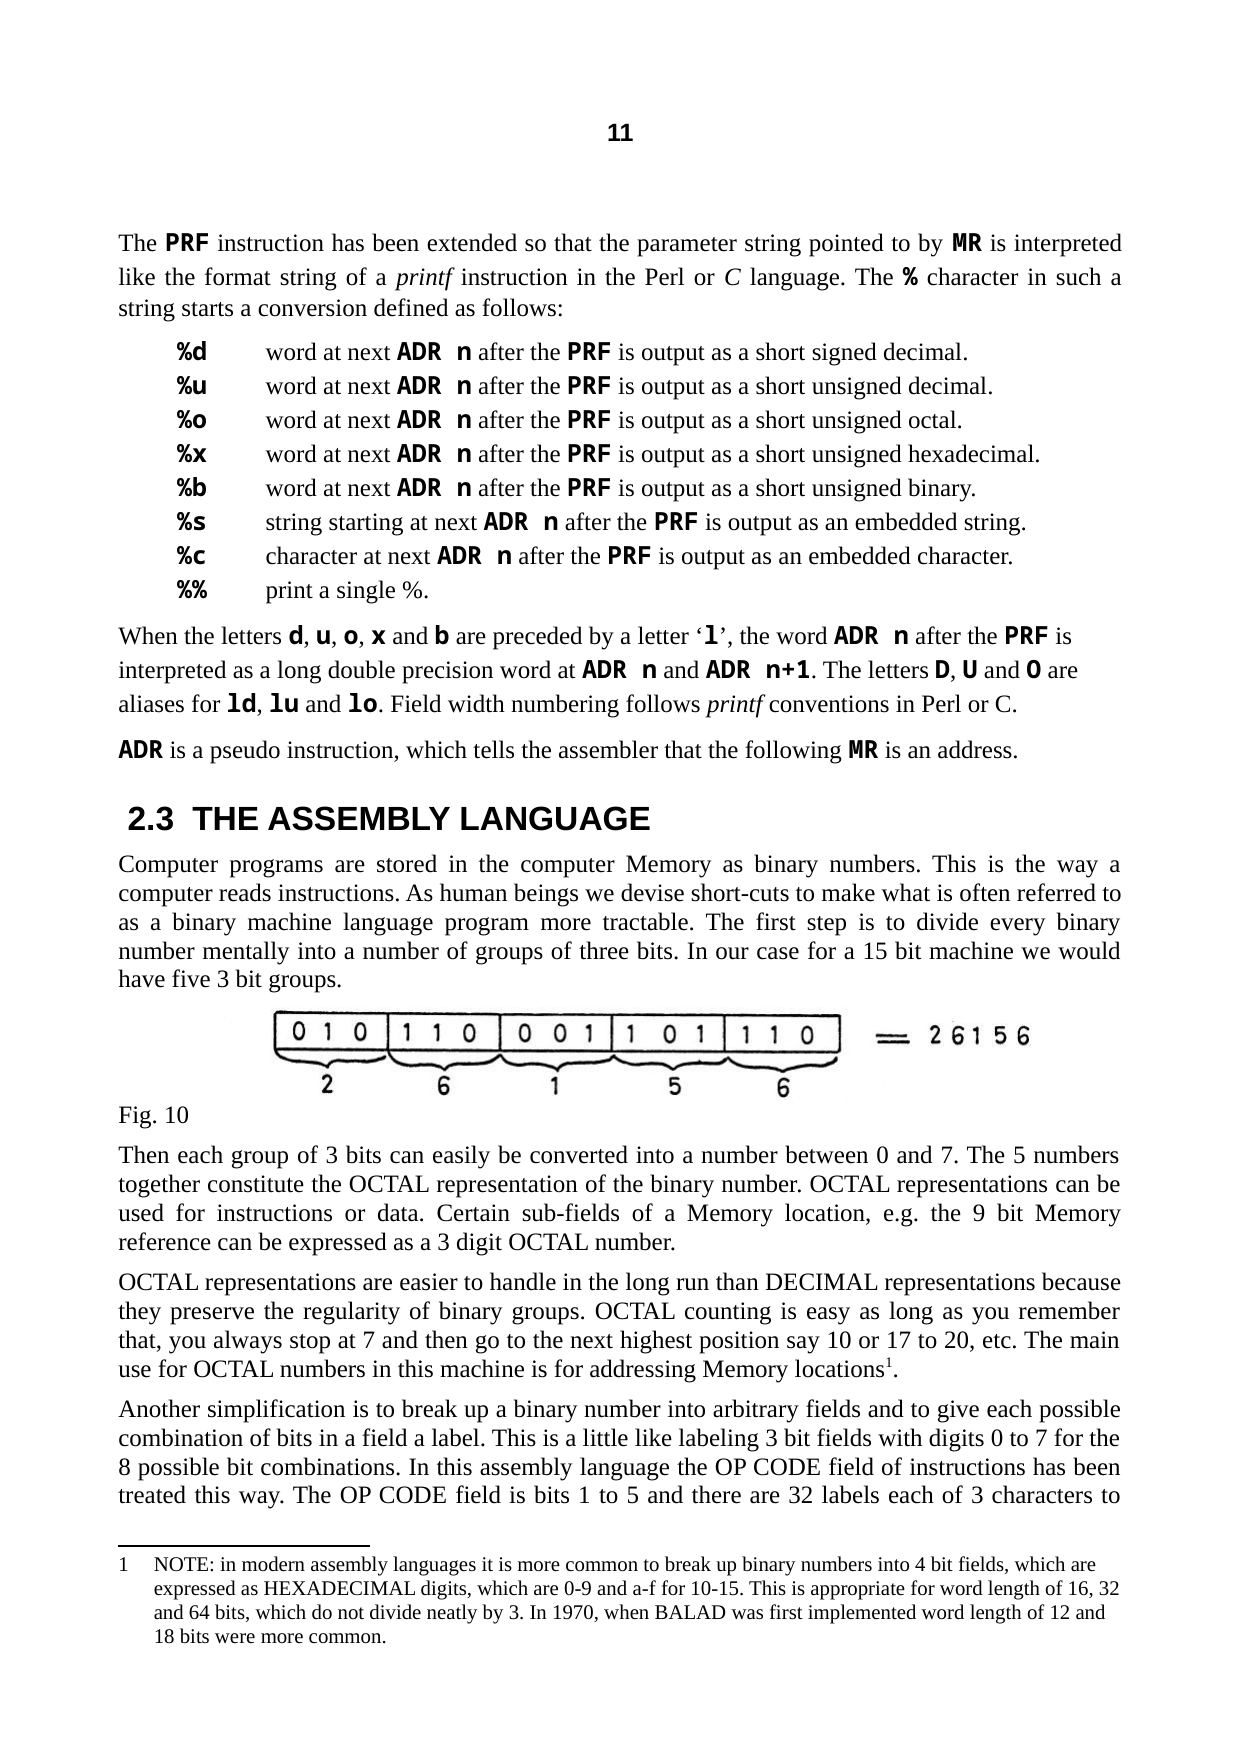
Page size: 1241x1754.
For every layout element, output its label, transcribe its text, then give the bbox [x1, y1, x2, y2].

text The PRF instruction has been extended so that the parameter string pointed to by MR is interpreted like the format string of a printf instruction in the Perl or C language. The % character in such a string starts a conversion defined as follows: [118, 225, 1122, 322]
text Fig. 10 [118, 1101, 1122, 1129]
text Computer programs are stored in the computer Memory as binary numbers. This is the way a computer reads instructions. As human beings we devise short-cuts to make what is often referred to as a binary machine language program more tractable. The first step is to divide every binary number mentally into a number of groups of three bits. In our case for a 15 bit machine we would have five 3 bit groups. [118, 849, 1122, 993]
text Then each group of 3 bits can easily be converted into a number between 0 and 7. The 5 numbers together constitute the OCTAL representation of the binary number. OCTAL representations can be used for instructions or data. Certain sub-fields of a Memory location, e.g. the 9 bit Memory reference can be expressed as a 3 digit OCTAL number. [118, 1141, 1122, 1256]
text When the letters d, u, o, x and b are preceded by a letter ‘l’, the word ADR n after the PRF is interpreted as a long double precision word at ADR n and ADR n+1. The letters D, U and O are aliases for ld, lu and lo. Field width numbering follows printf conventions in Perl or C. [118, 618, 1122, 720]
text OCTAL representations are easier to handle in the long run than DECIMAL representations because they preserve the regularity of binary groups. OCTAL counting is easy as long as you remember that, you always stop at 7 and then go to the next highest position say 10 or 17 to 20, etc. The main use for OCTAL numbers in this machine is for addressing Memory locations. [118, 1267, 1122, 1382]
text NOTE: in modern assembly languages it is more common to break up binary numbers into 4 bit fields, which are expressed as HEXADECIMAL digits, which are 0-9 and a-f for 10-15. This is appropriate for word length of 16, 32 and 64 bits, which do not divide neatly by 3. In 1970, when BALAD was first implemented word length of 12 and 18 bits were more common. [118, 1552, 1122, 1648]
subtitle THE ASSEMBLY LANGUAGE [118, 798, 1122, 837]
text Another simplification is to break up a binary number into arbitrary fields and to give each possible combination of bits in a field a label. This is a little like labeling 3 bit fields with digits 0 to 7 for the 8 possible bit combinations. In this assembly language the OP CODE field of instructions has been treated this way. The OP CODE field is bits 1 to 5 and there are 32 labels each of 3 characters to [118, 1394, 1122, 1509]
text %d word at next ADR n after the PRF is output as a short signed decimal. %u word at next ADR n after the PRF is output as a short unsigned decimal. %o word at next ADR n after the PRF is output as a short unsigned octal. %x word at next ADR n after the PRF is output as a short unsigned hexadecimal. %b word at next ADR n after the PRF is output as a short unsigned binary. %s string starting at next ADR n after the PRF is output as an embedded string. %c character at next ADR n after the PRF is output as an embedded character. %% print a single %. [118, 333, 1122, 606]
picture [203, 1005, 1038, 1101]
text ADR is a pseudo instruction, which tells the assembler that the following MR is an address. [118, 732, 1122, 766]
